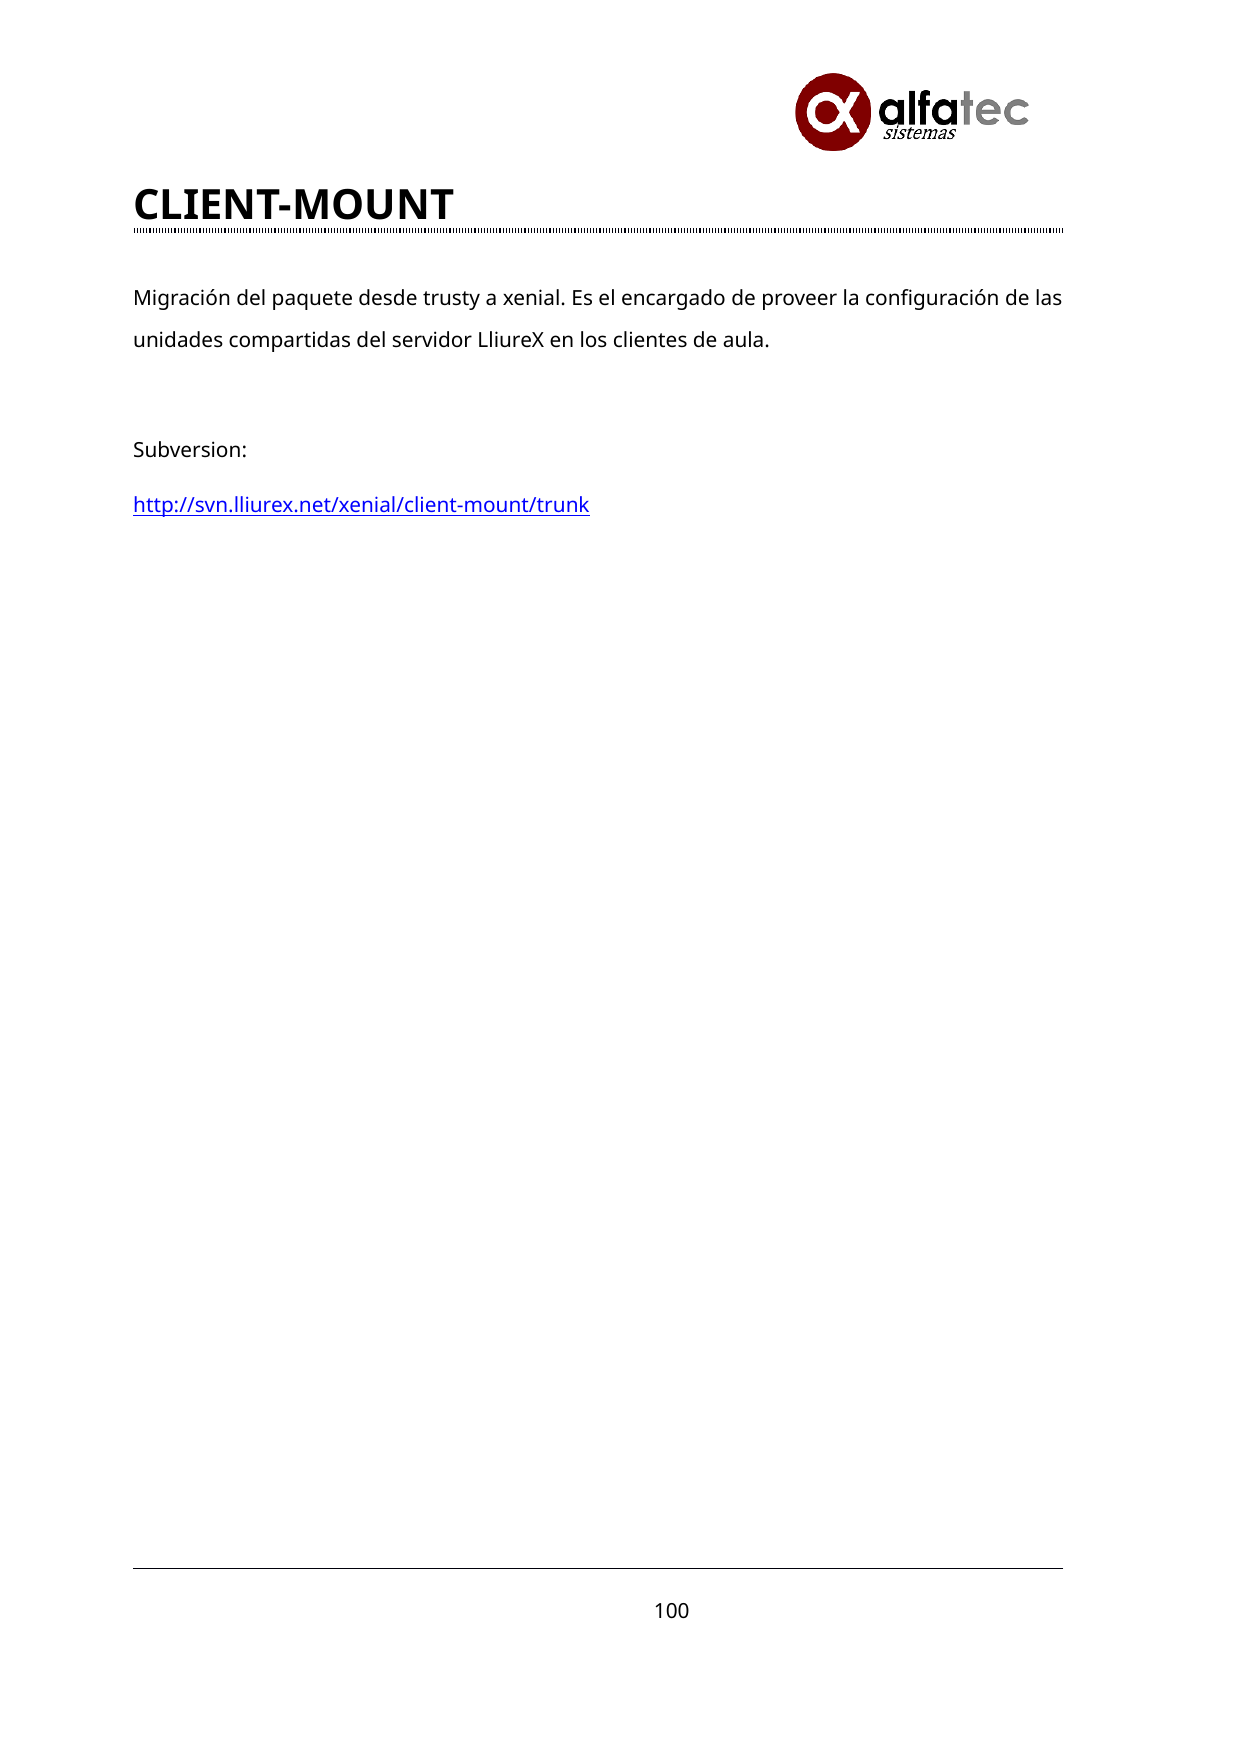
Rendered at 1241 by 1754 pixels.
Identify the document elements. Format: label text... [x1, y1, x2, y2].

text Subversion: [133, 436, 1063, 464]
text http://svn.lliurex.net/xenial/client-mount/trunk [133, 491, 1063, 519]
picture [795, 73, 1031, 151]
text Migración del paquete desde trusty a xenial. Es el encargado de proveer la configuración de las unidades compartidas del servidor LliureX en los clientes de aula. [133, 283, 1063, 354]
subtitle CLIENT-MOUNT [133, 193, 1063, 233]
